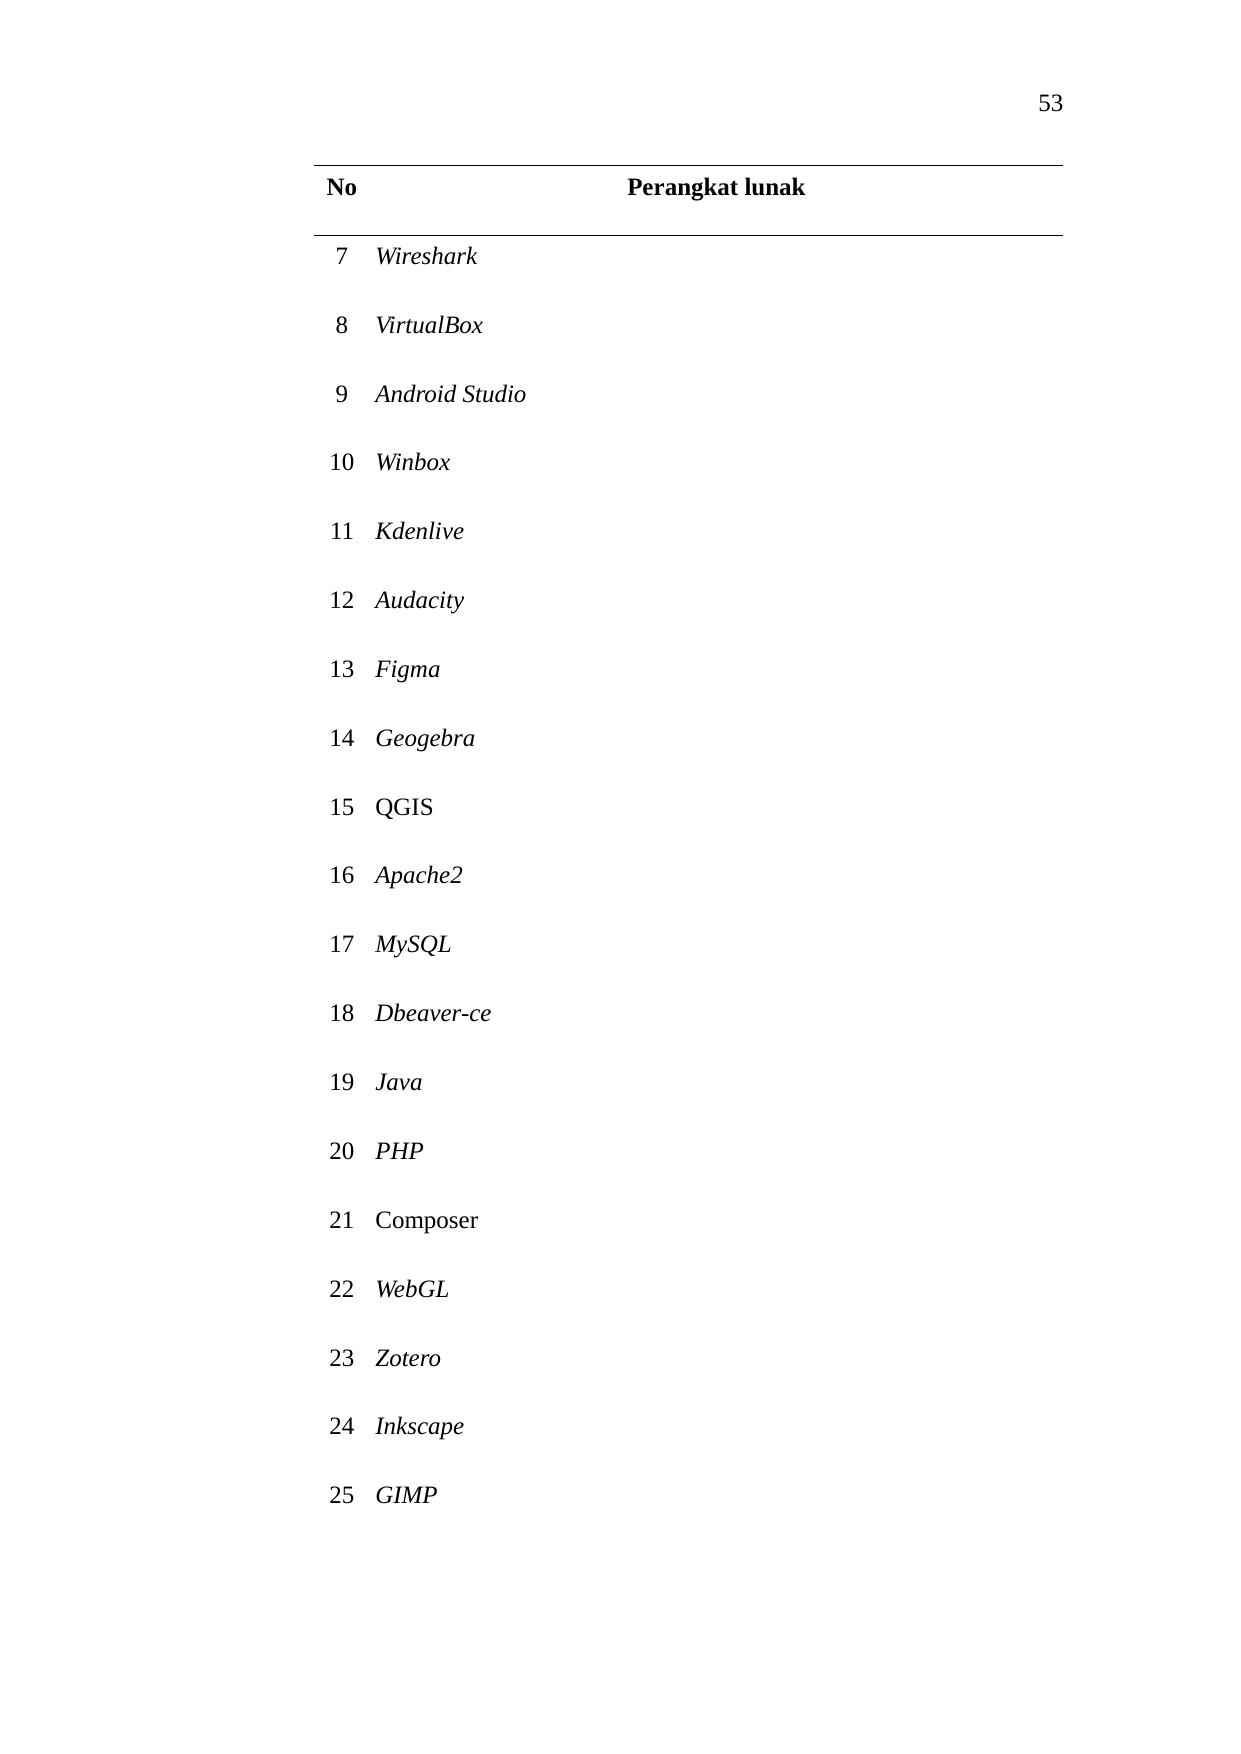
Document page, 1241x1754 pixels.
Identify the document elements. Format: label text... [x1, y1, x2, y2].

table_cell 24 [314, 1406, 369, 1474]
table_cell 10 [314, 442, 369, 511]
table_cell 19 [314, 1061, 369, 1130]
table_cell Zotero [369, 1337, 1063, 1406]
table_cell Audacity [369, 580, 1063, 648]
table_cell 25 [314, 1475, 369, 1543]
table_cell Apache2 [369, 855, 1063, 924]
table_cell 17 [314, 924, 369, 993]
table_cell 7 [314, 236, 369, 304]
table_cell 13 [314, 648, 369, 717]
table_cell PHP [369, 1130, 1063, 1199]
table_header No [314, 166, 369, 235]
table_cell 11 [314, 511, 369, 579]
table_cell 8 [314, 304, 369, 373]
table_cell Android Studio [369, 373, 1063, 442]
table_cell Composer [369, 1199, 1063, 1268]
table_cell Wireshark [369, 236, 1063, 304]
table_cell Geogebra [369, 717, 1063, 786]
table_cell Dbeaver-ce [369, 993, 1063, 1061]
table_cell 12 [314, 580, 369, 648]
table_cell QGIS [369, 786, 1063, 855]
table_cell 14 [314, 717, 369, 786]
table_cell Inkscape [369, 1406, 1063, 1474]
table_cell 20 [314, 1130, 369, 1199]
table_cell Java [369, 1061, 1063, 1130]
table_cell WebGL [369, 1268, 1063, 1337]
table_cell VirtualBox [369, 304, 1063, 373]
table_cell 9 [314, 373, 369, 442]
table_header Perangkat lunak [369, 166, 1063, 235]
table_cell MySQL [369, 924, 1063, 993]
table_cell Figma [369, 648, 1063, 717]
table_cell 15 [314, 786, 369, 855]
table_cell Kdenlive [369, 511, 1063, 579]
table_cell 16 [314, 855, 369, 924]
table_cell 22 [314, 1268, 369, 1337]
table_cell 18 [314, 993, 369, 1061]
table_cell GIMP [369, 1475, 1063, 1543]
table_cell 21 [314, 1199, 369, 1268]
table_cell 23 [314, 1337, 369, 1406]
table_cell Winbox [369, 442, 1063, 511]
